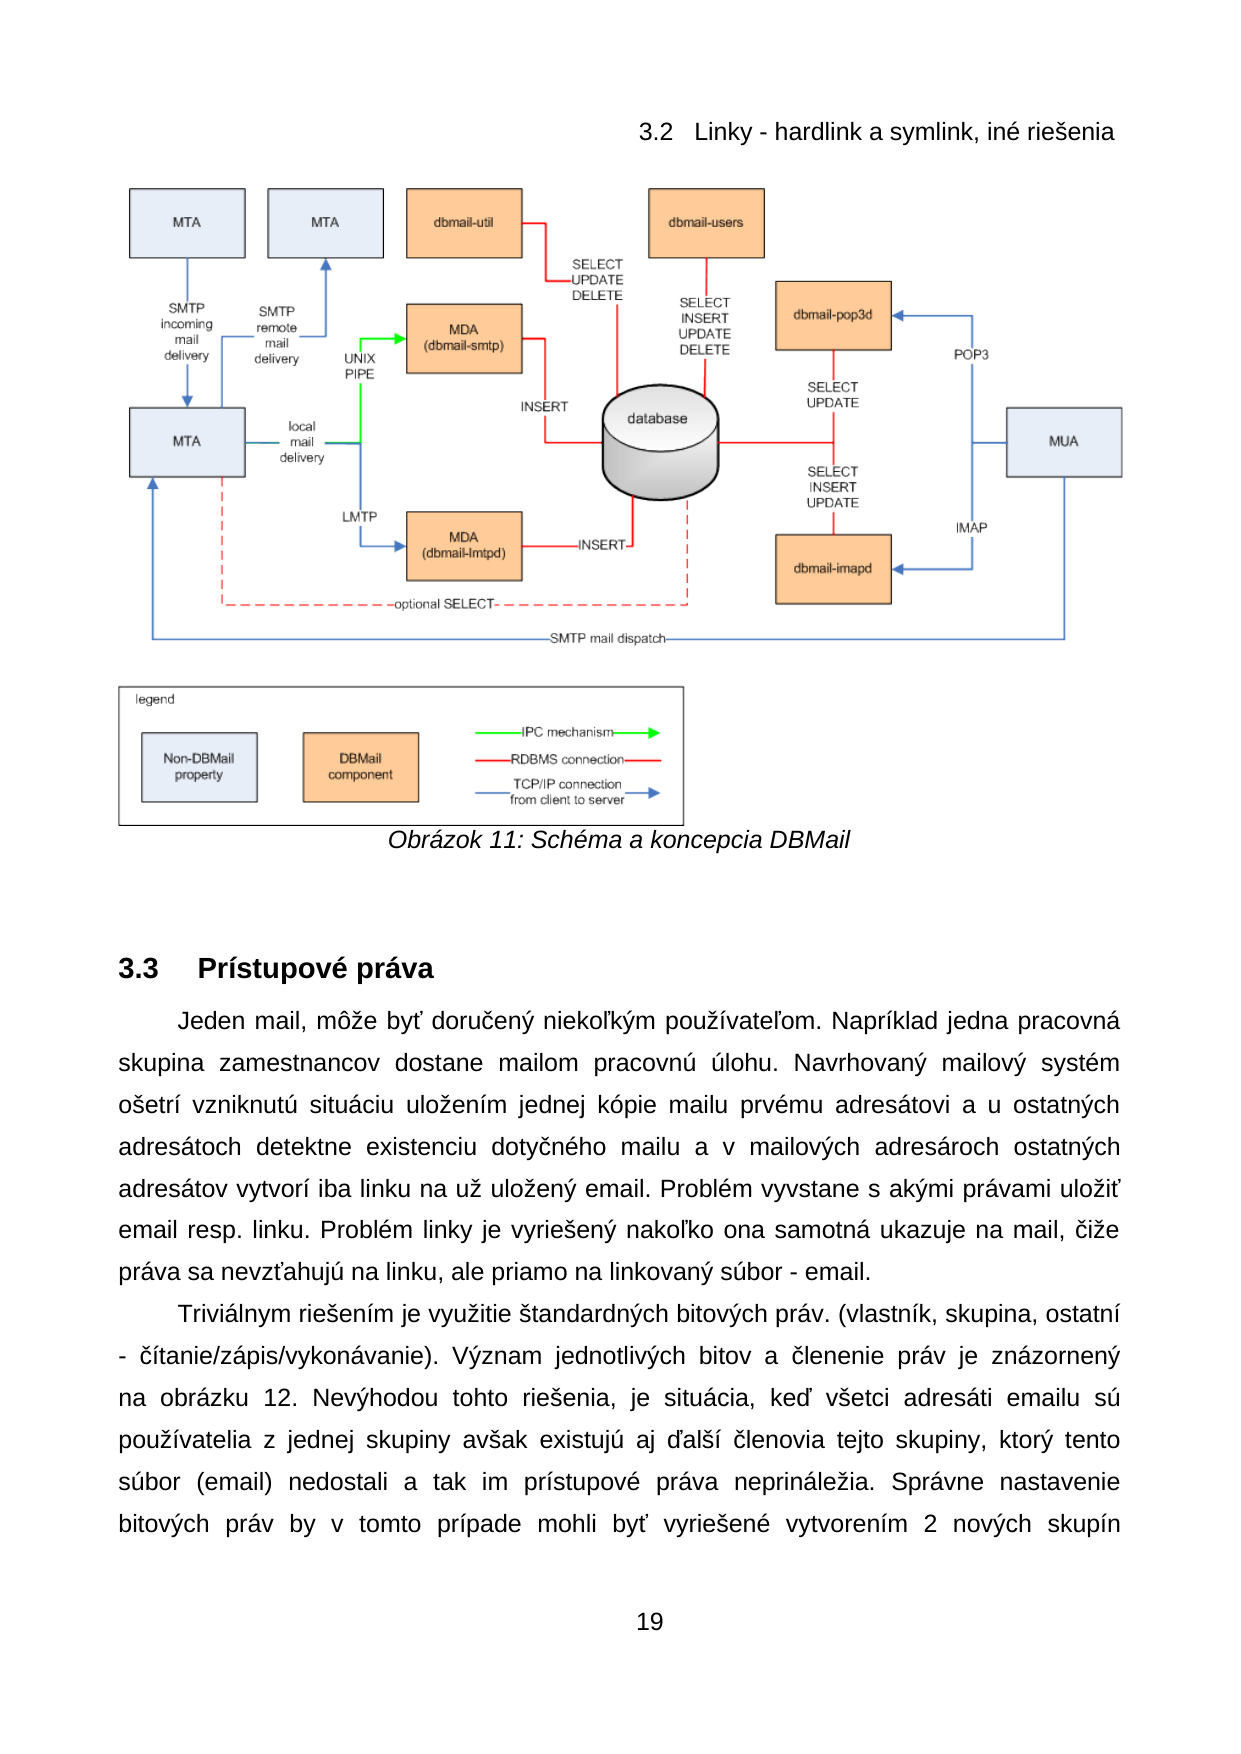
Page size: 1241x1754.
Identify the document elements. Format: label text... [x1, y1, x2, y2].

text Obrázok 11: Schéma a koncepcia DBMail [118, 826, 1122, 854]
subtitle Prístupové práva [118, 952, 1122, 984]
picture [118, 188, 1123, 826]
text Triviálnym riešením je využitie štandardných bitových práv. (vlastník, skupina, ostatní - čítanie/zápis/vykonávanie). Význam jednotlivých bitov a členenie práv je znázornený na obrázku 12. Nevýhodou tohto riešenia, je situácia, keď všetci adresáti emailu sú používatelia z jednej skupiny avšak existujú aj ďalší členovia tejto skupiny, ktorý tento súbor (email) nedostali a tak im prístupové práva neprináležia. Správne nastavenie bitových práv by v tomto prípade mohli byť vyriešené vytvorením 2 nových skupín [118, 1300, 1122, 1537]
text Jeden mail, môže byť doručený niekoľkým používateľom. Napríklad jedna pracovná skupina zamestnancov dostane mailom pracovnú úlohu. Navrhovaný mailový systém ošetrí vzniknutú situáciu uložením jednej kópie mailu prvému adresátovi a u ostatných adresátoch detektne existenciu dotyčného mailu a v mailových adresároch ostatných adresátov vytvorí iba linku na už uložený email. Problém vyvstane s akými právami uložiť email resp. linku. Problém linky je vyriešený nakoľko ona samotná ukazuje na mail, čiže práva sa nevzťahujú na linku, ale priamo na linkovaný súbor - email. [118, 1007, 1122, 1286]
